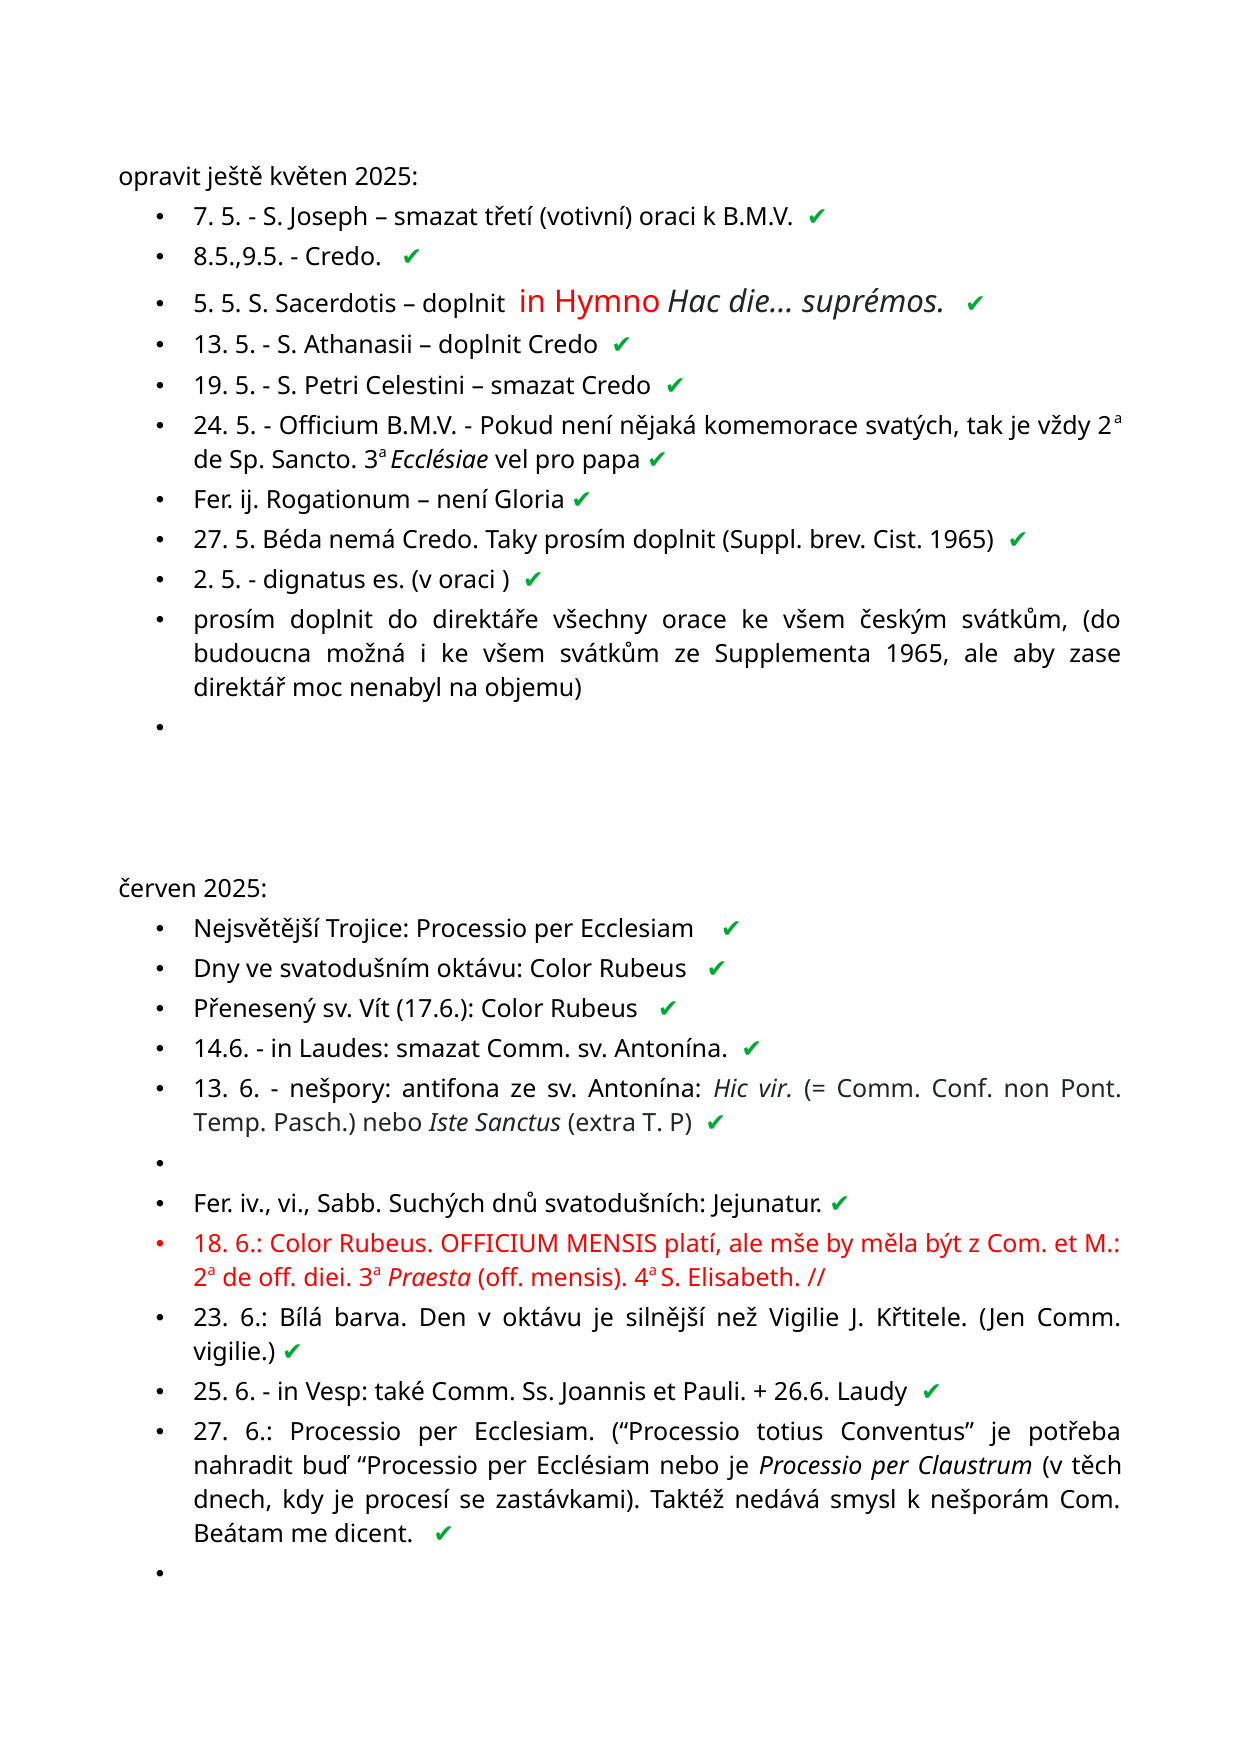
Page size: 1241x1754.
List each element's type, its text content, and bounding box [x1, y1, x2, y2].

list Nejsvětější Trojice: Processio per Ecclesiam ✔ [156, 911, 1122, 945]
list 2. 5. - dignatus es. (v oraci ) ✔ [156, 562, 1122, 596]
list 24. 5. - Officium B.M.V. - Pokud není nějaká komemorace svatých, tak je vždy 2a de Sp. Sancto. 3a Ecclésiae vel pro papa ✔ [156, 407, 1122, 476]
list prosím doplnit do direktáře všechny orace ke všem českým svátkům, (do budoucna možná i ke všem svátkům ze Supplementa 1965, ale aby zase direktář moc nenabyl na objemu) [156, 602, 1122, 704]
list 8.5.,9.5. - Credo. ✔ [156, 238, 1122, 272]
text opravit ještě květen 2025: [118, 158, 1122, 192]
list 19. 5. - S. Petri Celestini – smazat Credo ✔ [156, 367, 1122, 401]
list Dny ve svatodušním oktávu: Color Rubeus ✔ [156, 951, 1122, 985]
list 13. 6. - nešpory: antifona ze sv. Antonína: Hic vir. (= Comm. Conf. non Pont. Temp. Pasch.) nebo Iste Sanctus (extra T. P) ✔ [156, 1071, 1122, 1139]
text červen 2025: [118, 871, 1122, 904]
list 23. 6.: Bílá barva. Den v oktávu je silnější než Vigilie J. Křtitele. (Jen Comm. vigilie.) ✔ [156, 1299, 1122, 1368]
list Fer. iv., vi., Sabb. Suchých dnů svatodušních: Jejunatur. ✔ [156, 1185, 1122, 1219]
list 27. 6.: Processio per Ecclesiam. (“Processio totius Conventus” je potřeba nahradit buď “Processio per Ecclésiam nebo je Processio per Claustrum (v těch dnech, kdy je procesí se zastávkami). Taktéž nedává smysl k nešporám Com. Beátam me dicent. ✔ [156, 1414, 1122, 1550]
list Fer. ij. Rogationum – není Gloria ✔ [156, 482, 1122, 516]
list Přenesený sv. Vít (17.6.): Color Rubeus ✔ [156, 991, 1122, 1025]
list 5. 5. S. Sacerdotis – doplnit in Hymno Hac die… suprémos. ✔ [156, 278, 1122, 321]
list 18. 6.: Color Rubeus. OFFICIUM MENSIS platí, ale mše by měla být z Com. et M.: 2a de off. diei. 3a Praesta (off. mensis). 4a S. Elisabeth. // [156, 1225, 1122, 1293]
list 7. 5. - S. Joseph – smazat třetí (votivní) oraci k B.M.V. ✔ [156, 198, 1122, 232]
list 13. 5. - S. Athanasii – doplnit Credo ✔ [156, 327, 1122, 361]
list 25. 6. - in Vesp: také Comm. Ss. Joannis et Pauli. + 26.6. Laudy ✔ [156, 1374, 1122, 1408]
list 14.6. - in Laudes: smazat Comm. sv. Antonína. ✔ [156, 1031, 1122, 1065]
list 27. 5. Béda nemá Credo. Taky prosím doplnit (Suppl. brev. Cist. 1965) ✔ [156, 522, 1122, 556]
